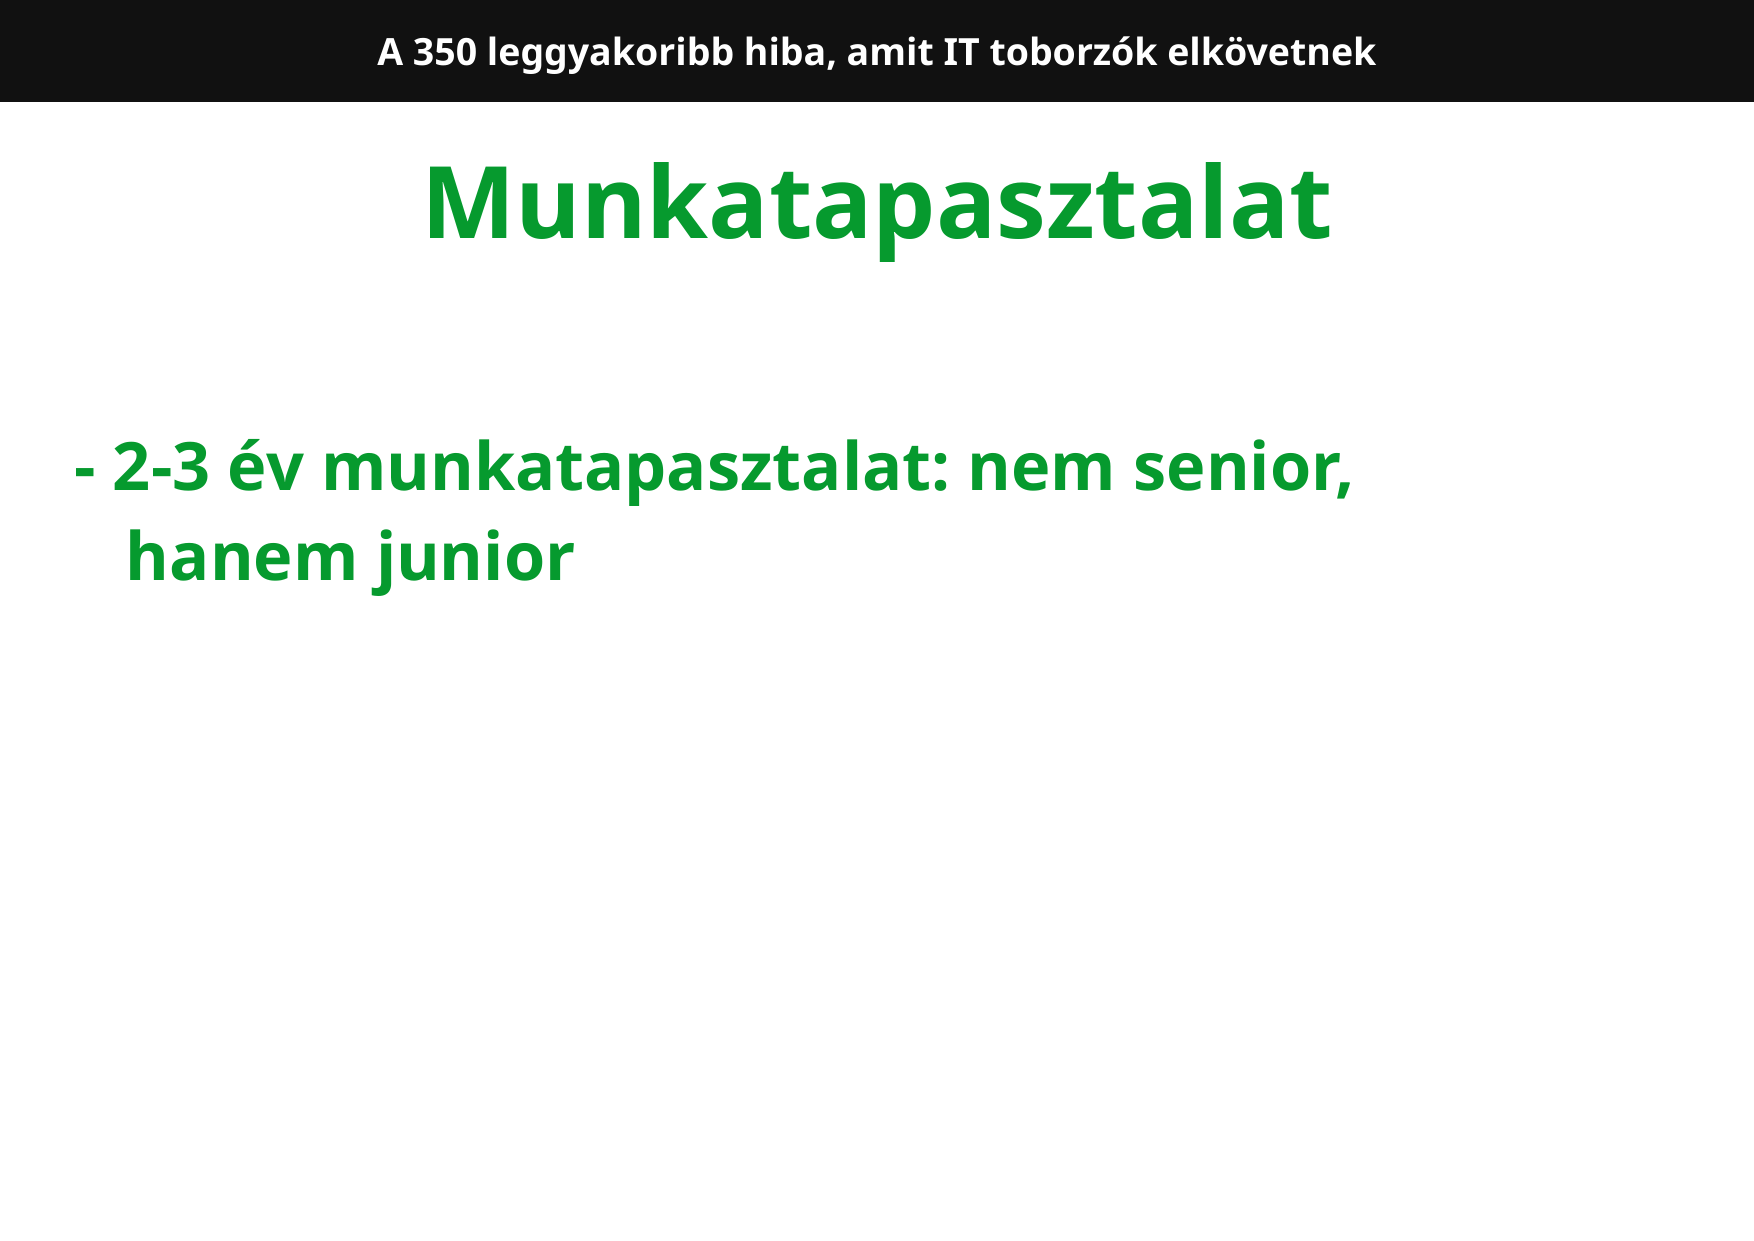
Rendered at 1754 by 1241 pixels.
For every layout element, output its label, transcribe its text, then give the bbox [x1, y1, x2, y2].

text - 2-3 év munkatapasztalat: nem senior, hanem junior [74, 419, 1754, 600]
text Munkatapasztalat [0, 132, 1754, 268]
